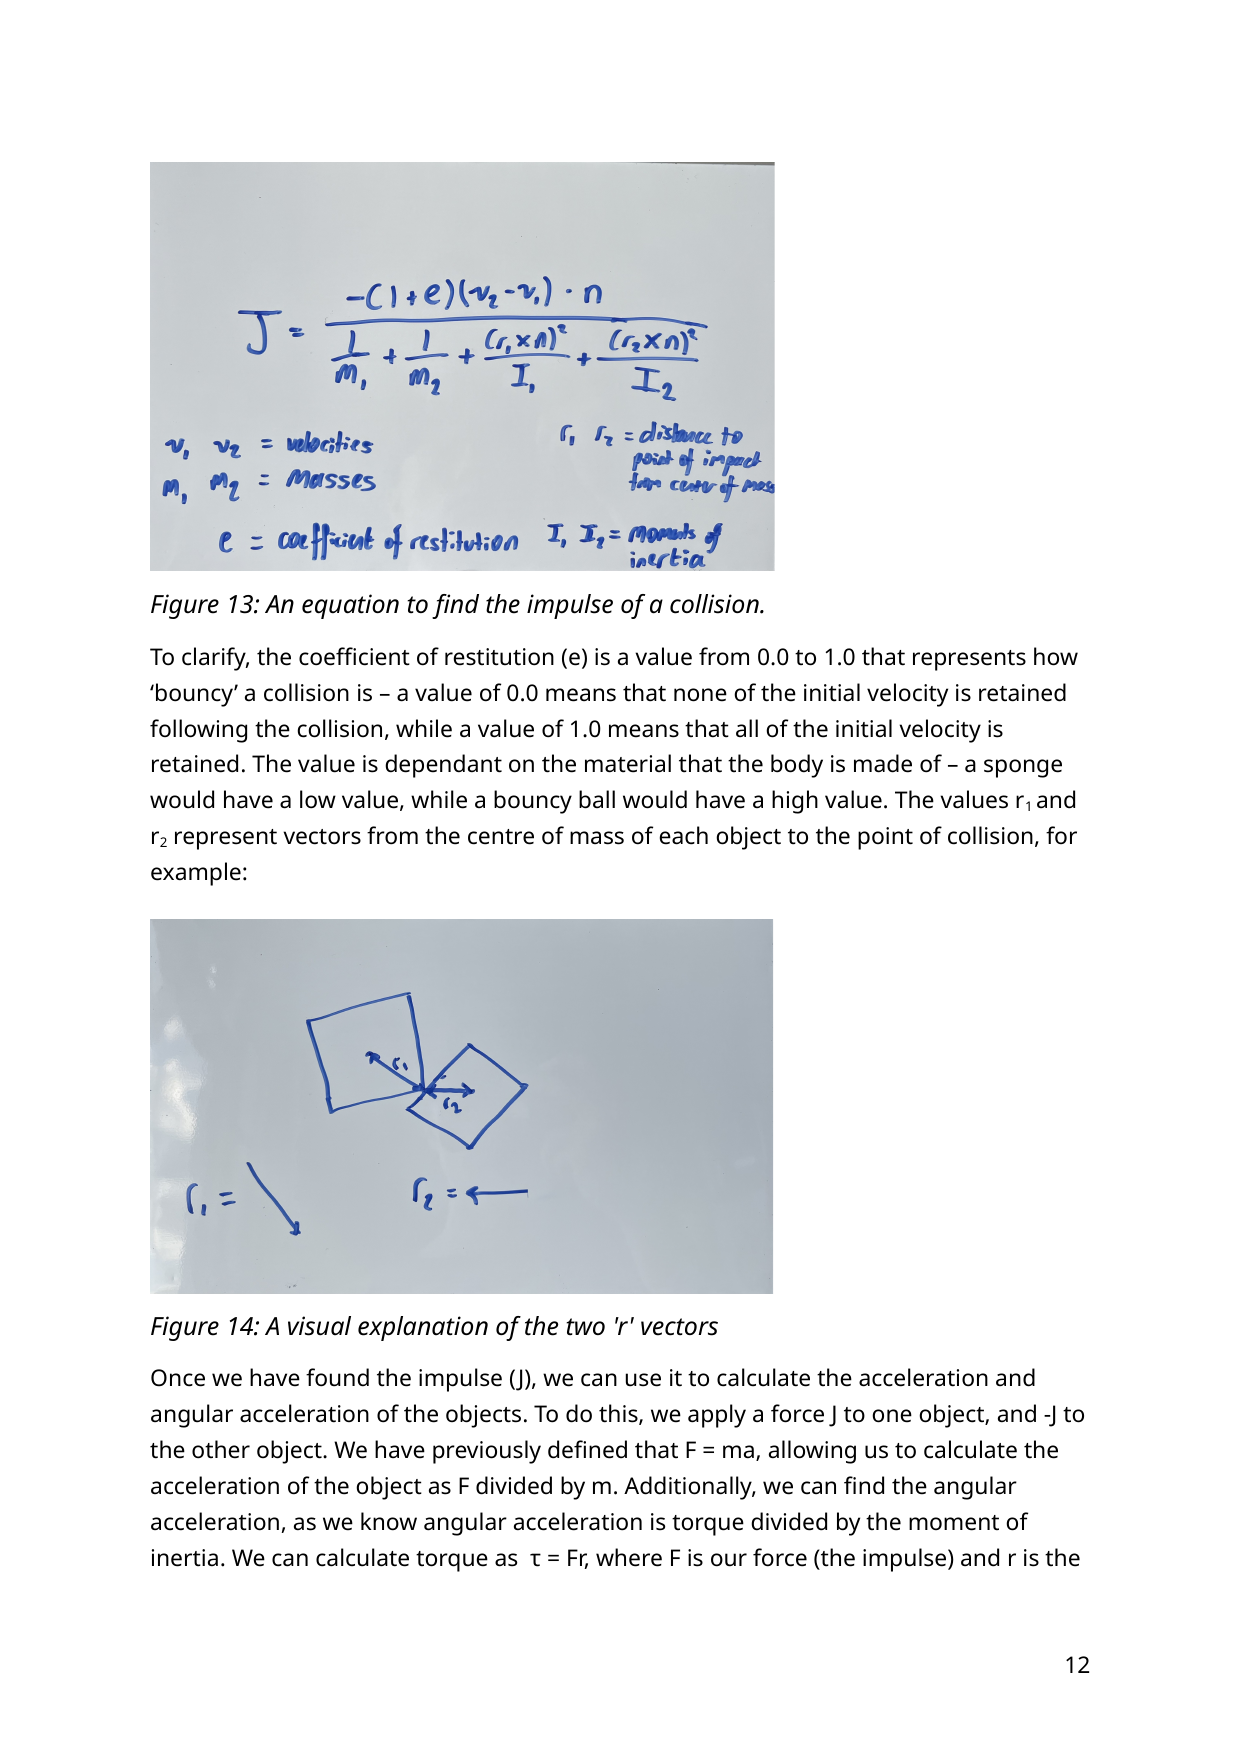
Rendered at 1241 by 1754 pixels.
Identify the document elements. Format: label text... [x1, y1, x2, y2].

text Once we have found the impulse (J), we can use it to calculate the acceleration and angular acceleration of the objects. To do this, we apply a force J to one object, and -J to the other object. We have previously defined that F = ma, allowing us to calculate the acceleration of the object as F divided by m. Additionally, we can find the angular acceleration, as we know angular acceleration is torque divided by the moment of inertia. We can calculate torque as τ = Fr, where F is our force (the impulse) and r is the [150, 1362, 1090, 1573]
text Figure 14: A visual explanation of the two 'r' vectors [150, 1294, 773, 1343]
picture [150, 162, 775, 571]
text Figure 13: An equation to find the impulse of a collision. [150, 571, 775, 620]
picture [150, 919, 774, 1294]
text To clarify, the coefficient of restitution (e) is a value from 0.0 to 1.0 that represents how ‘bouncy’ a collision is – a value of 0.0 means that none of the initial velocity is retained following the collision, while a value of 1.0 means that all of the initial velocity is retained. The value is dependant on the material that the body is made of – a sponge would have a low value, while a bouncy ball would have a high value. The values r1 and r2 represent vectors from the centre of mass of each object to the point of collision, for example: [150, 641, 1090, 887]
